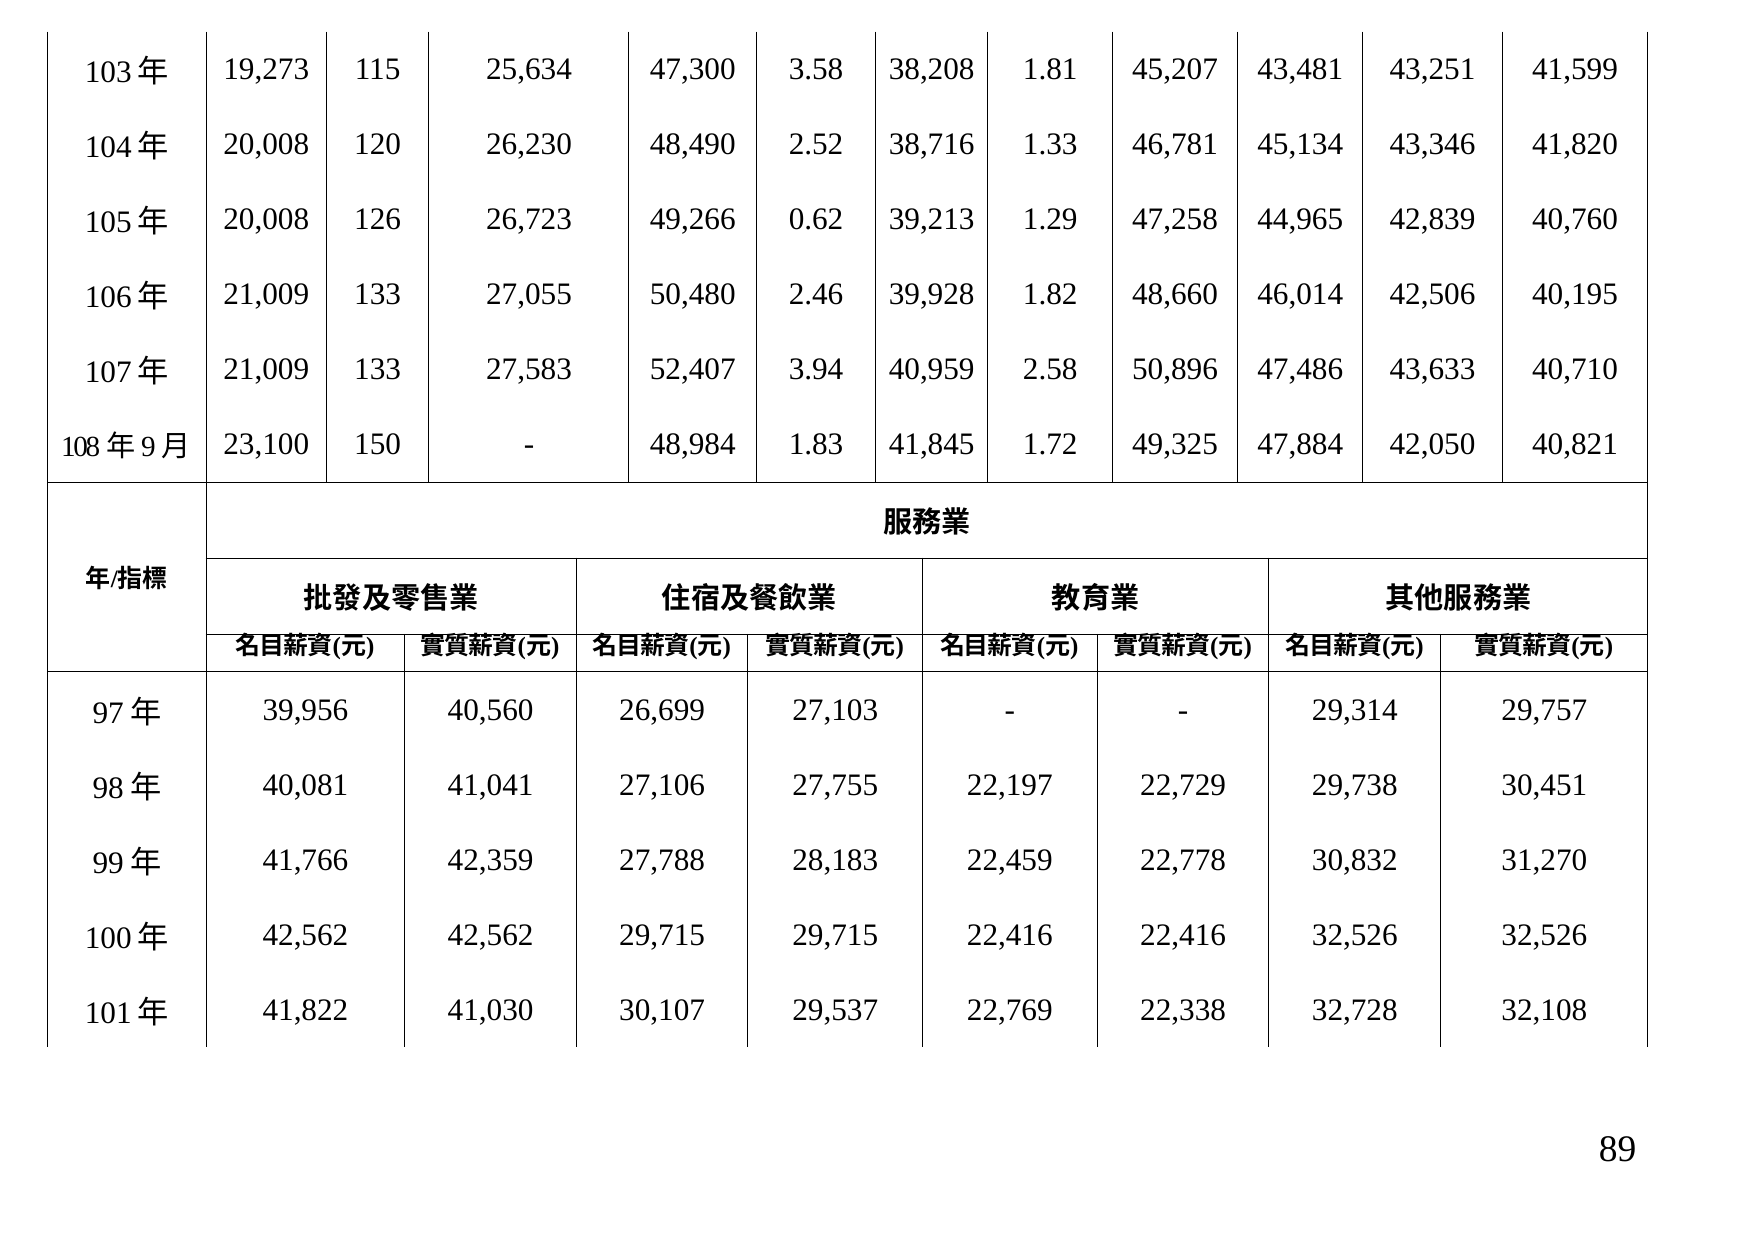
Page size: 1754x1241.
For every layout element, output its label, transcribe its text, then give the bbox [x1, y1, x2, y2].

table_cell 實質薪資(元) [748, 635, 922, 671]
table_cell 105年 [48, 182, 206, 257]
table_cell 20,008 [207, 182, 326, 257]
table_cell 46,014 [1238, 257, 1362, 332]
table_cell 48,984 [629, 407, 756, 482]
table_cell 20,008 [207, 107, 326, 182]
table_cell 40,760 [1503, 182, 1647, 257]
table_cell 實質薪資(元) [405, 635, 576, 671]
table_cell 150 [327, 407, 428, 482]
table_cell 133 [327, 257, 428, 332]
table_cell 27,103 [748, 672, 922, 747]
table_cell 27,788 [577, 822, 747, 897]
table_cell 40,959 [876, 332, 987, 407]
table_cell 3.58 [757, 32, 875, 107]
table_cell 29,738 [1269, 747, 1440, 822]
table_cell 39,956 [207, 672, 404, 747]
table_cell 41,822 [207, 972, 404, 1047]
table_cell 0.62 [757, 182, 875, 257]
table_cell 42,359 [405, 822, 576, 897]
table_cell 年/指標 [48, 483, 206, 671]
table_cell 2.58 [988, 332, 1112, 407]
table_cell 42,506 [1363, 257, 1502, 332]
table_cell 42,839 [1363, 182, 1502, 257]
table_cell 32,728 [1269, 972, 1440, 1047]
table_cell 41,766 [207, 822, 404, 897]
table_cell 41,041 [405, 747, 576, 822]
table_cell 41,599 [1503, 32, 1647, 107]
table_cell 實質薪資(元) [1098, 635, 1268, 671]
table_cell 27,106 [577, 747, 747, 822]
table_cell 23,100 [207, 407, 326, 482]
table_cell 1.33 [988, 107, 1112, 182]
table_cell 32,526 [1441, 897, 1647, 972]
table_cell - [1098, 672, 1268, 747]
table_cell 住宿及餐飲業 [577, 559, 922, 634]
table_cell 108年9月 [48, 407, 206, 482]
table_cell 1.83 [757, 407, 875, 482]
table_cell 25,634 [429, 32, 628, 107]
table_cell 45,134 [1238, 107, 1362, 182]
table_cell 40,081 [207, 747, 404, 822]
table_cell 29,715 [748, 897, 922, 972]
table_cell 41,845 [876, 407, 987, 482]
table_cell 19,273 [207, 32, 326, 107]
table_cell 97年 [48, 672, 206, 747]
table_cell 31,270 [1441, 822, 1647, 897]
table_cell 教育業 [923, 559, 1268, 634]
table_cell 1.72 [988, 407, 1112, 482]
table_cell 47,486 [1238, 332, 1362, 407]
table_cell 32,526 [1269, 897, 1440, 972]
table_cell 22,769 [923, 972, 1097, 1047]
table_cell 26,230 [429, 107, 628, 182]
table_cell 22,729 [1098, 747, 1268, 822]
table_cell 30,832 [1269, 822, 1440, 897]
table_cell 48,660 [1113, 257, 1237, 332]
table_cell 49,325 [1113, 407, 1237, 482]
table_cell 2.52 [757, 107, 875, 182]
table_cell 40,821 [1503, 407, 1647, 482]
table_cell 其他服務業 [1269, 559, 1647, 634]
table_cell 29,537 [748, 972, 922, 1047]
table_cell 43,481 [1238, 32, 1362, 107]
table_cell 22,778 [1098, 822, 1268, 897]
table_cell - [429, 407, 628, 482]
table_cell 43,251 [1363, 32, 1502, 107]
table_cell 38,208 [876, 32, 987, 107]
table_cell 47,300 [629, 32, 756, 107]
table_cell 49,266 [629, 182, 756, 257]
table_cell 32,108 [1441, 972, 1647, 1047]
table_cell 47,258 [1113, 182, 1237, 257]
table_cell 45,207 [1113, 32, 1237, 107]
table_cell 40,560 [405, 672, 576, 747]
table_cell 22,197 [923, 747, 1097, 822]
table_cell 115 [327, 32, 428, 107]
table_cell 126 [327, 182, 428, 257]
table_cell 1.81 [988, 32, 1112, 107]
table_cell 27,755 [748, 747, 922, 822]
table_cell 27,583 [429, 332, 628, 407]
table_cell 名目薪資(元) [923, 635, 1097, 671]
table_cell 48,490 [629, 107, 756, 182]
table_cell 43,346 [1363, 107, 1502, 182]
table_cell 21,009 [207, 332, 326, 407]
table_cell 47,884 [1238, 407, 1362, 482]
table_cell 29,757 [1441, 672, 1647, 747]
table_cell 44,965 [1238, 182, 1362, 257]
table_cell 120 [327, 107, 428, 182]
table_cell 22,416 [923, 897, 1097, 972]
table_cell 40,195 [1503, 257, 1647, 332]
table_cell - [923, 672, 1097, 747]
table_cell 30,451 [1441, 747, 1647, 822]
table_cell 26,699 [577, 672, 747, 747]
table_cell 名目薪資(元) [577, 635, 747, 671]
table_cell 1.82 [988, 257, 1112, 332]
table_cell 26,723 [429, 182, 628, 257]
table_cell 實質薪資(元) [1441, 635, 1647, 671]
table_cell 22,338 [1098, 972, 1268, 1047]
table_cell 101年 [48, 972, 206, 1047]
table_cell 42,562 [207, 897, 404, 972]
table_cell 39,928 [876, 257, 987, 332]
table_cell 41,820 [1503, 107, 1647, 182]
table_cell 批發及零售業 [207, 559, 576, 634]
table_cell 98年 [48, 747, 206, 822]
table_cell 103年 [48, 32, 206, 107]
table_cell 3.94 [757, 332, 875, 407]
table_cell 99年 [48, 822, 206, 897]
table_cell 40,710 [1503, 332, 1647, 407]
table_cell 2.46 [757, 257, 875, 332]
table_cell 29,715 [577, 897, 747, 972]
table_cell 28,183 [748, 822, 922, 897]
table_cell 42,050 [1363, 407, 1502, 482]
table_cell 106年 [48, 257, 206, 332]
table_cell 42,562 [405, 897, 576, 972]
table_cell 22,459 [923, 822, 1097, 897]
table_cell 41,030 [405, 972, 576, 1047]
table_cell 21,009 [207, 257, 326, 332]
table_cell 1.29 [988, 182, 1112, 257]
table_cell 46,781 [1113, 107, 1237, 182]
table_cell 100年 [48, 897, 206, 972]
table_cell 30,107 [577, 972, 747, 1047]
table_cell 22,416 [1098, 897, 1268, 972]
table_cell 38,716 [876, 107, 987, 182]
table_cell 133 [327, 332, 428, 407]
table_cell 名目薪資(元) [207, 635, 404, 671]
table_cell 104年 [48, 107, 206, 182]
table_cell 服務業 [207, 483, 1647, 558]
table_cell 50,896 [1113, 332, 1237, 407]
table_cell 50,480 [629, 257, 756, 332]
table_cell 52,407 [629, 332, 756, 407]
table_cell 29,314 [1269, 672, 1440, 747]
table_cell 107年 [48, 332, 206, 407]
table_cell 名目薪資(元) [1269, 635, 1440, 671]
table_cell 43,633 [1363, 332, 1502, 407]
table_cell 27,055 [429, 257, 628, 332]
table_cell 39,213 [876, 182, 987, 257]
